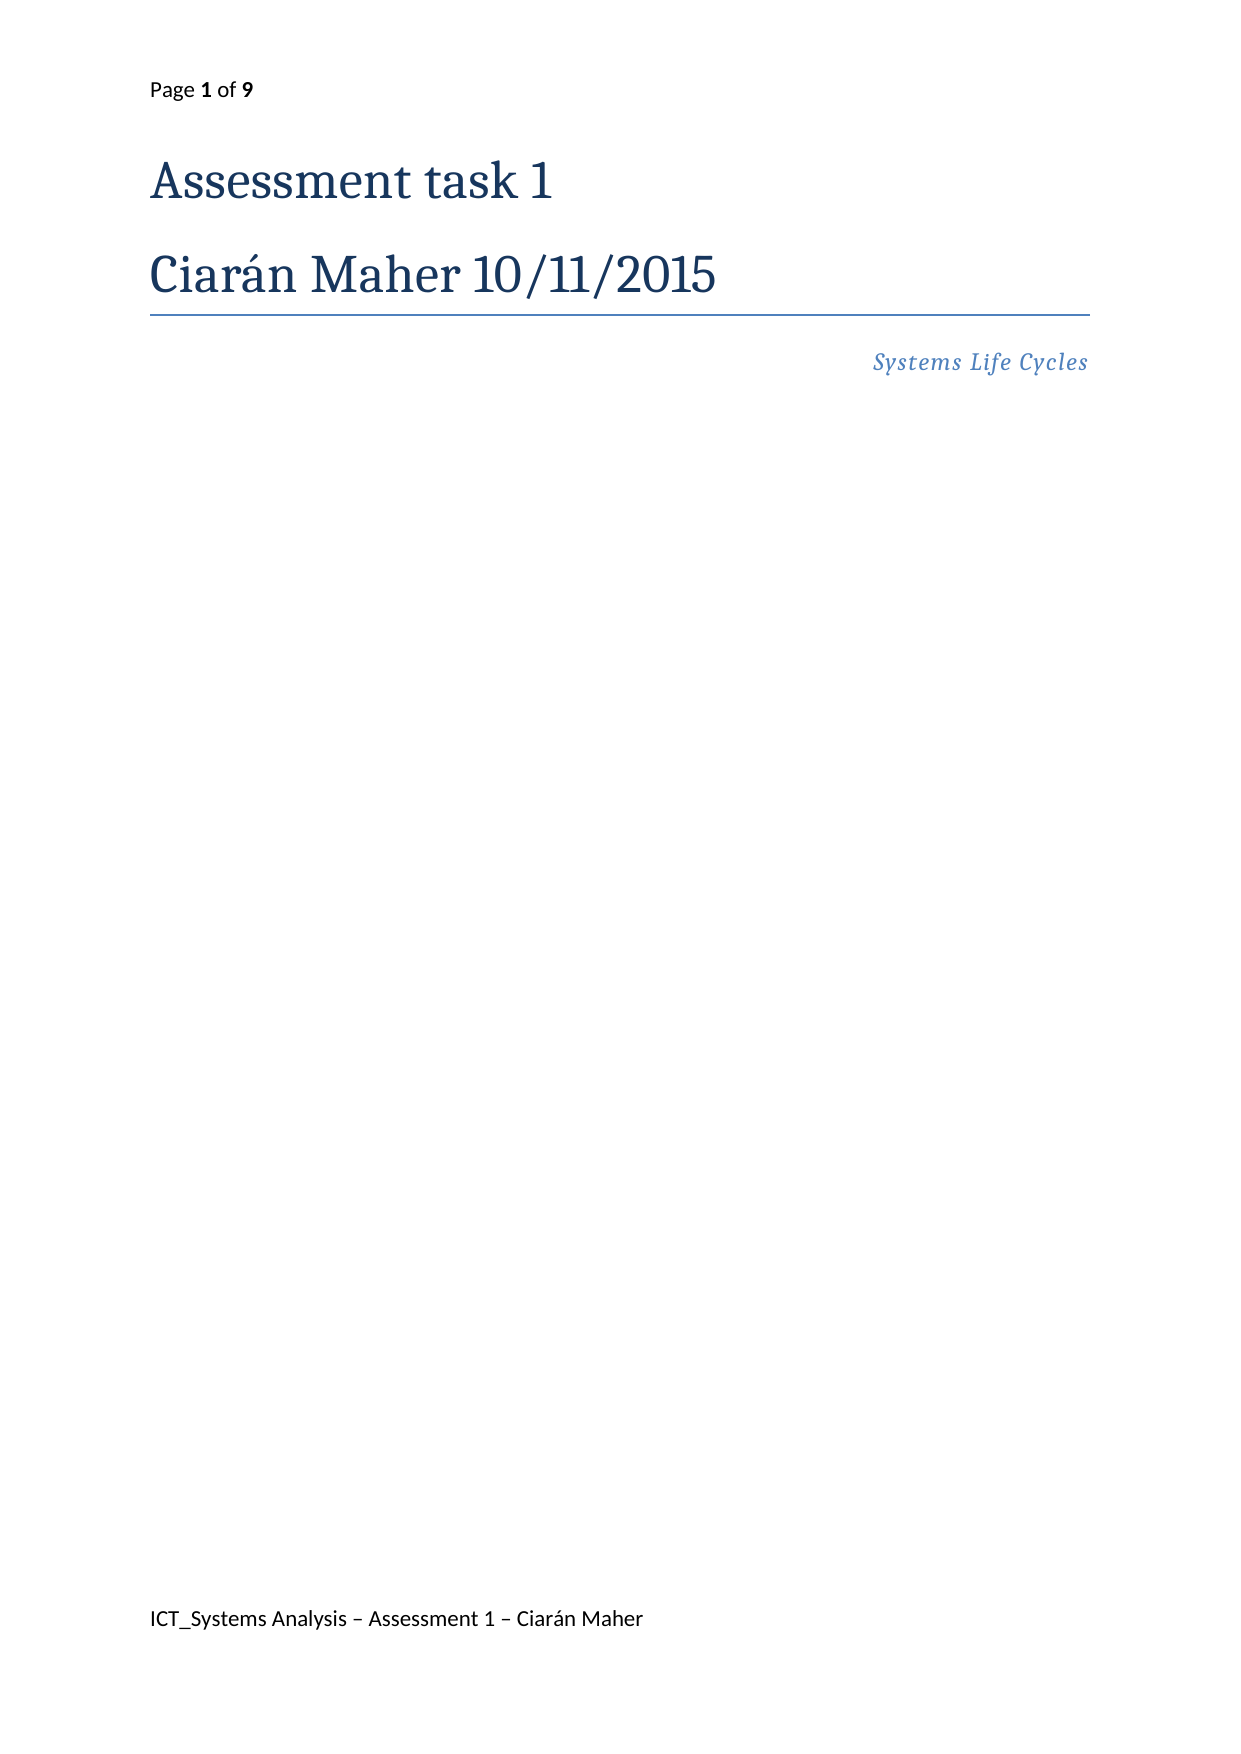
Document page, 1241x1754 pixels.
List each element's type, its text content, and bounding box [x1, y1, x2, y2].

subtitle Systems Life Cycles [150, 347, 1090, 376]
title Assessment task 1 [150, 150, 1090, 212]
title Ciarán Maher 10/11/2015 [150, 243, 1090, 314]
